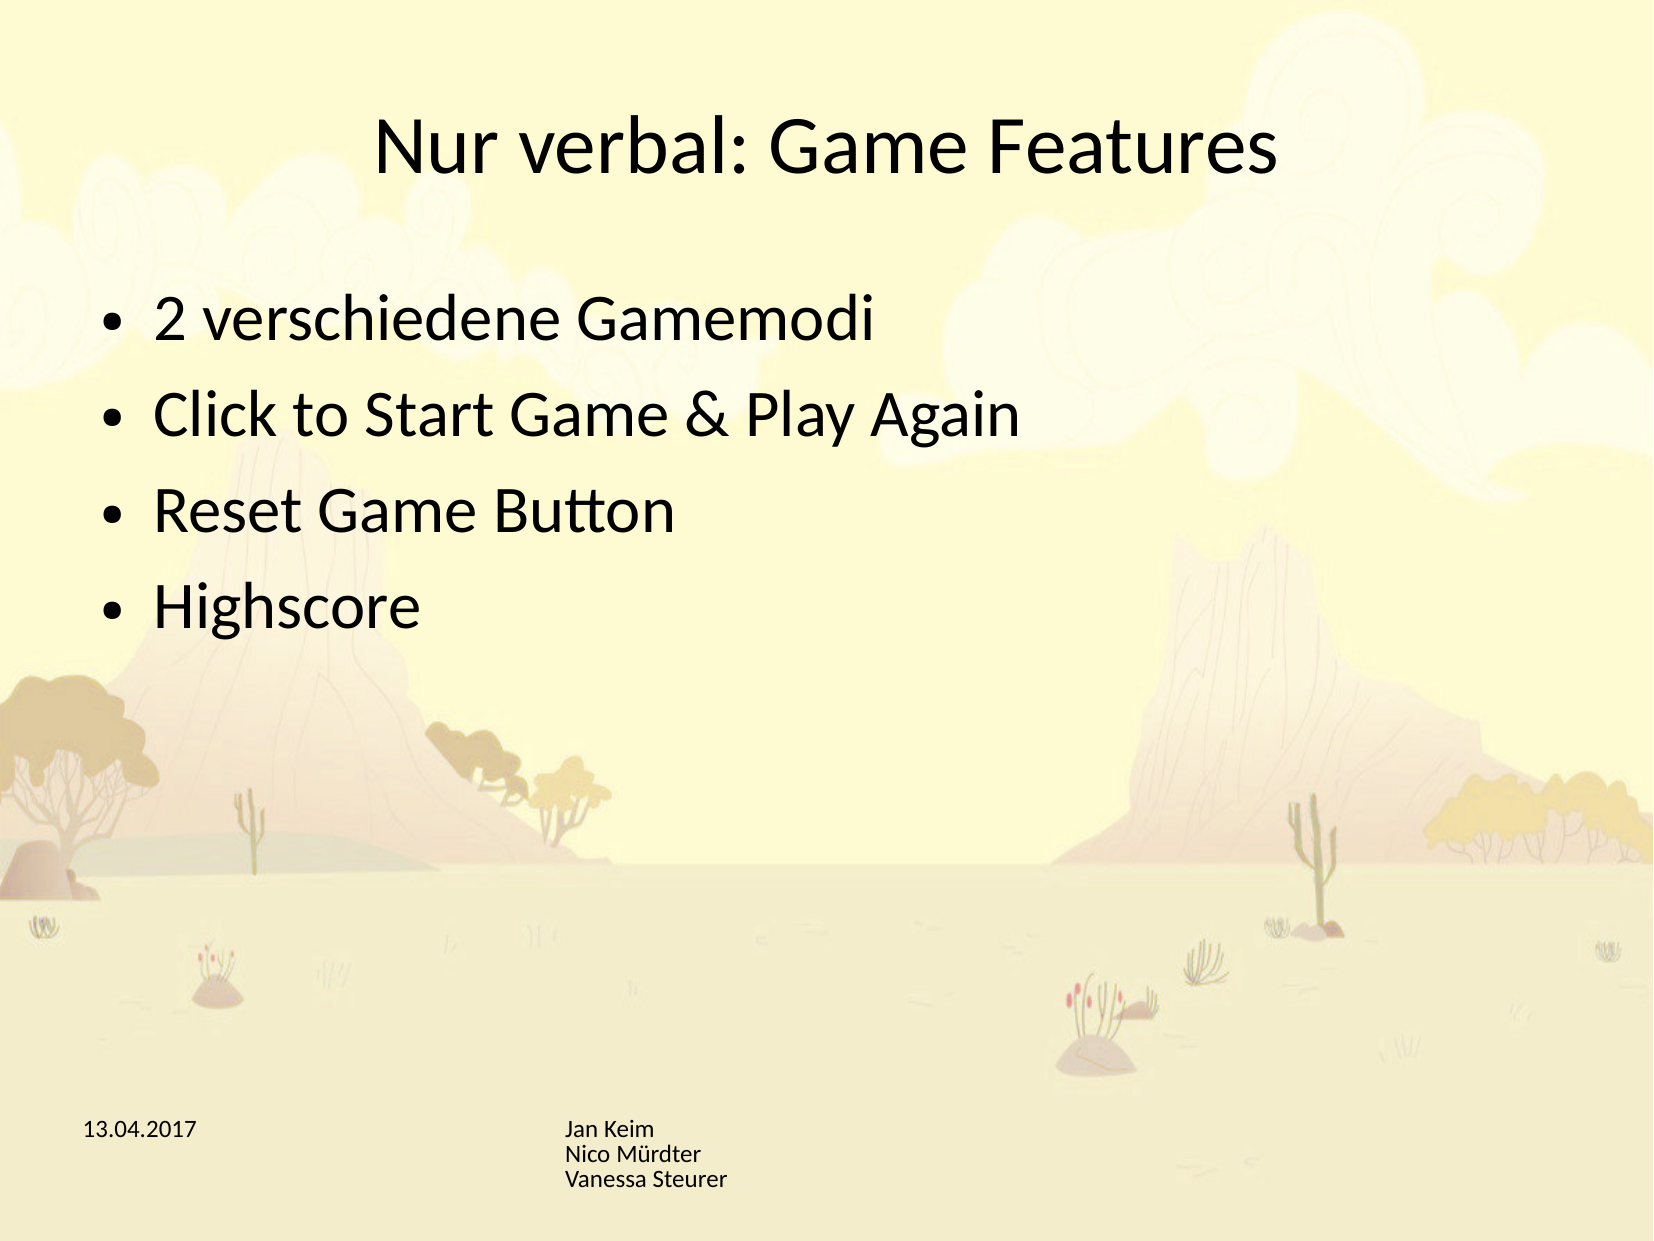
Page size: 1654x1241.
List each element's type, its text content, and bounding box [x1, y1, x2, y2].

title Nur verbal: Game Features [82, 49, 1571, 257]
list 2 verschiedene Gamemodi Click to Start Game & Play Again Reset Game Button Highscore [82, 290, 1571, 1010]
picture [0, 0, 1654, 1241]
